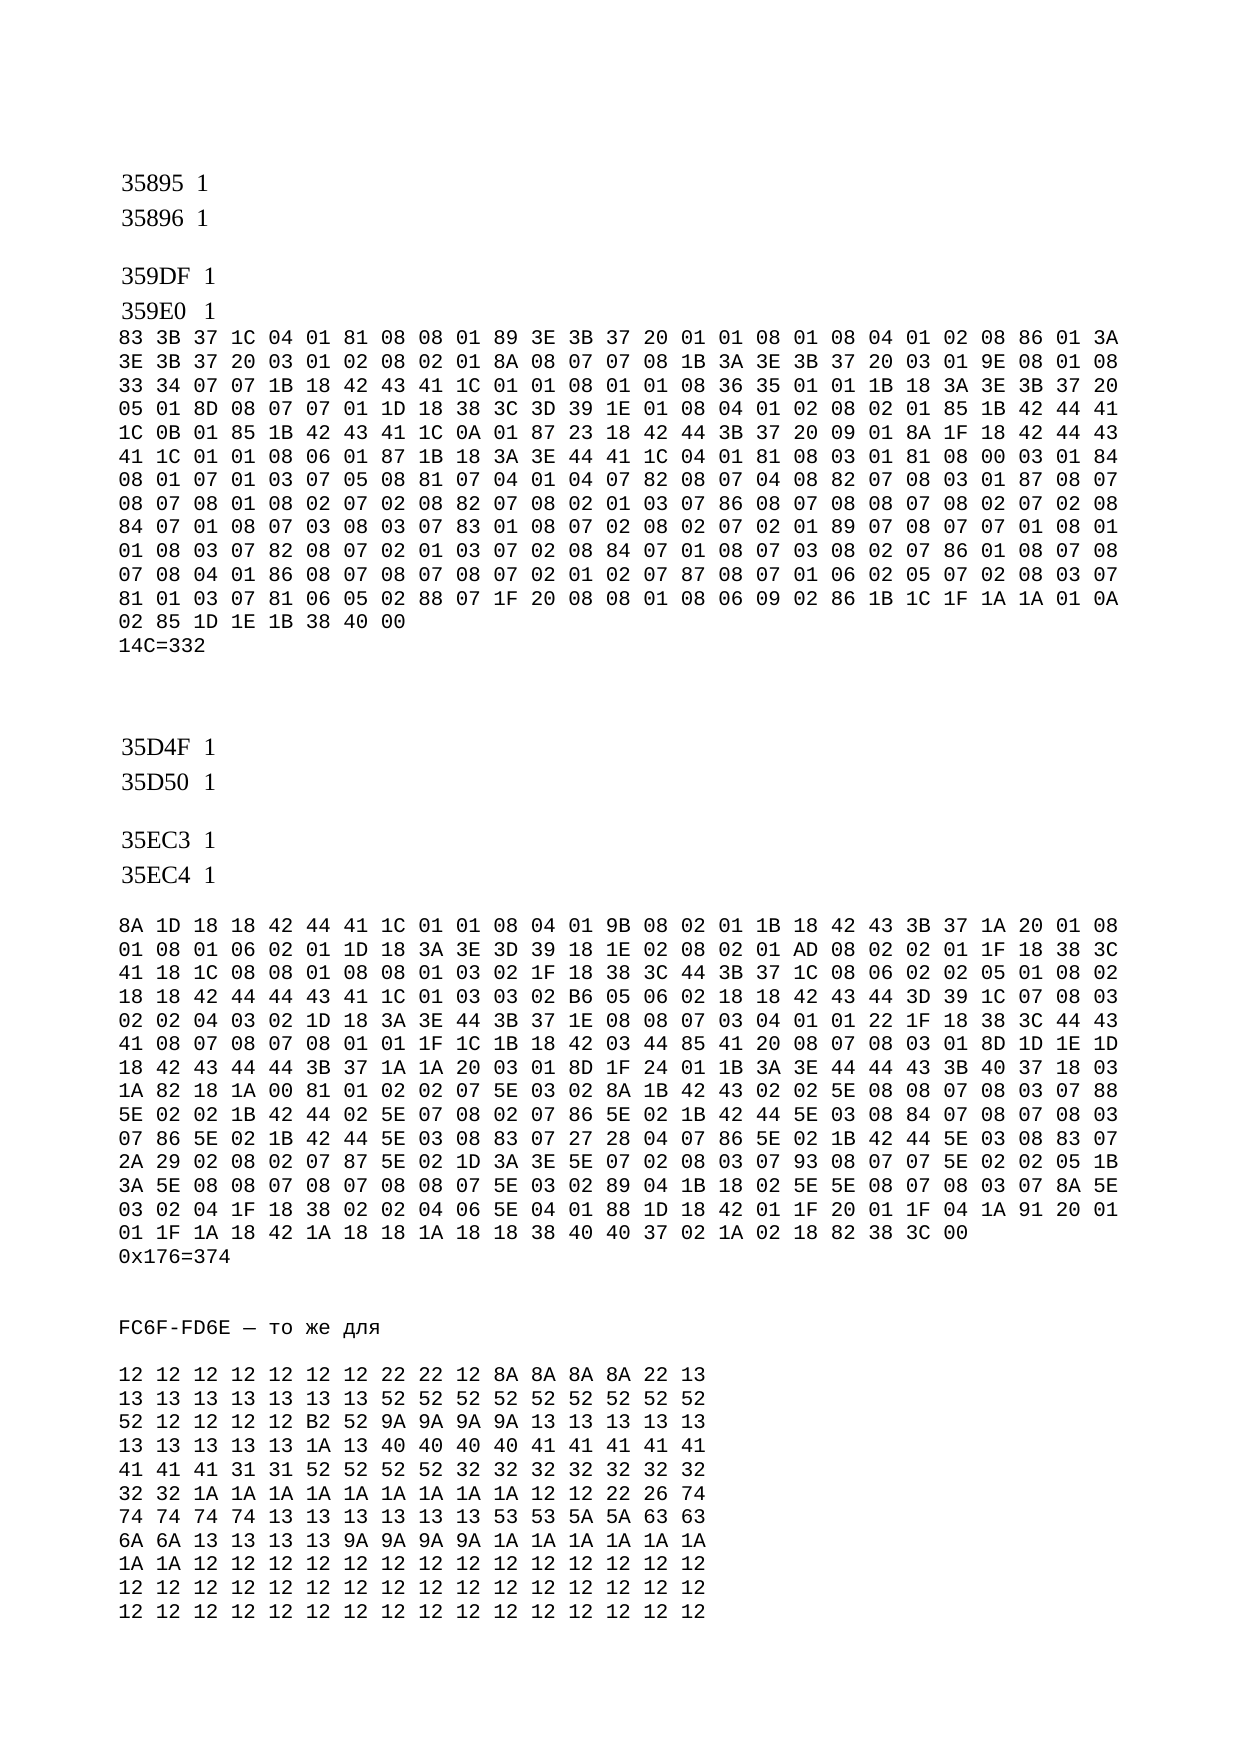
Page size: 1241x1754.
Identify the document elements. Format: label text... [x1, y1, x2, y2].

text 74 74 74 74 13 13 13 13 13 13 53 53 5A 5A 63 63 [118, 1506, 1122, 1530]
table_header 35EC3 [118, 822, 200, 857]
text 8A 1D 18 18 42 44 41 1C 01 01 08 04 01 9B 08 02 01 1B 18 42 43 3B 37 1A 20 01 08 01 08 01 06 02 01 1D 18 3A 3E 3D 39 18 1E 02 08 02 01 AD 08 02 02 01 1F 18 38 3C 41 18 1C 08 08 01 08 08 01 03 02 1F 18 38 3C 44 3B 37 1C 08 06 02 02 05 01 08 02 18 18 42 44 44 43 41 1C 01 03 03 02 B6 05 06 02 18 18 42 43 44 3D 39 1C 07 08 03 02 02 04 03 02 1D 18 3A 3E 44 3B 37 1E 08 08 07 03 04 01 01 22 1F 18 38 3C 44 43 41 08 07 08 07 08 01 01 1F 1C 1B 18 42 03 44 85 41 20 08 07 08 03 01 8D 1D 1E 1D 18 42 43 44 44 3B 37 1A 1A 20 03 01 8D 1F 24 01 1B 3A 3E 44 44 43 3B 40 37 18 03 1A 82 18 1A 00 81 01 02 02 07 5E 03 02 8A 1B 42 43 02 02 5E 08 08 07 08 03 07 88 5E 02 02 1B 42 44 02 5E 07 08 02 07 86 5E 02 1B 42 44 5E 03 08 84 07 08 07 08 03 07 86 5E 02 1B 42 44 5E 03 08 83 07 27 28 04 07 86 5E 02 1B 42 44 5E 03 08 83 07 2A 29 02 08 02 07 87 5E 02 1D 3A 3E 5E 07 02 08 03 07 93 08 07 07 5E 02 02 05 1B 3A 5E 08 08 07 08 07 08 08 07 5E 03 02 89 04 1B 18 02 5E 5E 08 07 08 03 07 8A 5E 03 02 04 1F 18 38 02 02 04 06 5E 04 01 88 1D 18 42 01 1F 20 01 1F 04 1A 91 20 01 01 1F 1A 18 42 1A 18 18 1A 18 18 38 40 40 37 02 1A 02 18 82 38 3C 00 [118, 915, 1122, 1246]
text 12 12 12 12 12 12 12 12 12 12 12 12 12 12 12 12 [118, 1577, 1122, 1601]
table_cell 1 [200, 293, 229, 327]
table_cell 35896 [118, 200, 193, 234]
table_header 1 [200, 822, 228, 857]
table_header 1 [200, 729, 228, 764]
text FC6F-FD6E — то же для [118, 1317, 1122, 1341]
text 0x176=374 [118, 1246, 1122, 1270]
table_cell 35EC4 [118, 857, 200, 891]
table_cell 359E0 [118, 293, 200, 327]
table_header 35895 [118, 165, 193, 200]
text 83 3B 37 1C 04 01 81 08 08 01 89 3E 3B 37 20 01 01 08 01 08 04 01 02 08 86 01 3A 3E 3B 37 20 03 01 02 08 02 01 8A 08 07 07 08 1B 3A 3E 3B 37 20 03 01 9E 08 01 08 33 34 07 07 1B 18 42 43 41 1C 01 01 08 01 01 08 36 35 01 01 1B 18 3A 3E 3B 37 20 05 01 8D 08 07 07 01 1D 18 38 3C 3D 39 1E 01 08 04 01 02 08 02 01 85 1B 42 44 41 1C 0B 01 85 1B 42 43 41 1C 0A 01 87 23 18 42 44 3B 37 20 09 01 8A 1F 18 42 44 43 41 1C 01 01 08 06 01 87 1B 18 3A 3E 44 41 1C 04 01 81 08 03 01 81 08 00 03 01 84 08 01 07 01 03 07 05 08 81 07 04 01 04 07 82 08 07 04 08 82 07 08 03 01 87 08 07 08 07 08 01 08 02 07 02 08 82 07 08 02 01 03 07 86 08 07 08 08 07 08 02 07 02 08 84 07 01 08 07 03 08 03 07 83 01 08 07 02 08 02 07 02 01 89 07 08 07 07 01 08 01 01 08 03 07 82 08 07 02 01 03 07 02 08 84 07 01 08 07 03 08 02 07 86 01 08 07 08 07 08 04 01 86 08 07 08 07 08 07 02 01 02 07 87 08 07 01 06 02 05 07 02 08 03 07 81 01 03 07 81 06 05 02 88 07 1F 20 08 08 01 08 06 09 02 86 1B 1C 1F 1A 1A 01 0A 02 85 1D 1E 1B 38 40 00 [118, 327, 1122, 635]
table_cell 35D50 [118, 764, 200, 798]
text 1A 1A 12 12 12 12 12 12 12 12 12 12 12 12 12 12 [118, 1553, 1122, 1577]
text 14C=332 [118, 635, 1122, 658]
table_header 359DF [118, 258, 200, 293]
table_cell 1 [200, 857, 228, 891]
text 32 32 1A 1A 1A 1A 1A 1A 1A 1A 1A 12 12 22 26 74 [118, 1482, 1122, 1506]
text 13 13 13 13 13 13 13 52 52 52 52 52 52 52 52 52 [118, 1388, 1122, 1412]
text 13 13 13 13 13 1A 13 40 40 40 40 41 41 41 41 41 [118, 1435, 1122, 1459]
text 41 41 41 31 31 52 52 52 52 32 32 32 32 32 32 32 [118, 1459, 1122, 1482]
text 6A 6A 13 13 13 13 9A 9A 9A 9A 1A 1A 1A 1A 1A 1A [118, 1530, 1122, 1553]
table_header 35D4F [118, 729, 200, 764]
table_header 1 [200, 258, 229, 293]
table_cell 1 [200, 764, 228, 798]
text 52 12 12 12 12 B2 52 9A 9A 9A 9A 13 13 13 13 13 [118, 1412, 1122, 1435]
table_header 1 [193, 165, 221, 200]
text 12 12 12 12 12 12 12 22 22 12 8A 8A 8A 8A 22 13 [118, 1364, 1122, 1388]
table_cell 1 [193, 200, 221, 234]
text 12 12 12 12 12 12 12 12 12 12 12 12 12 12 12 12 [118, 1601, 1122, 1624]
